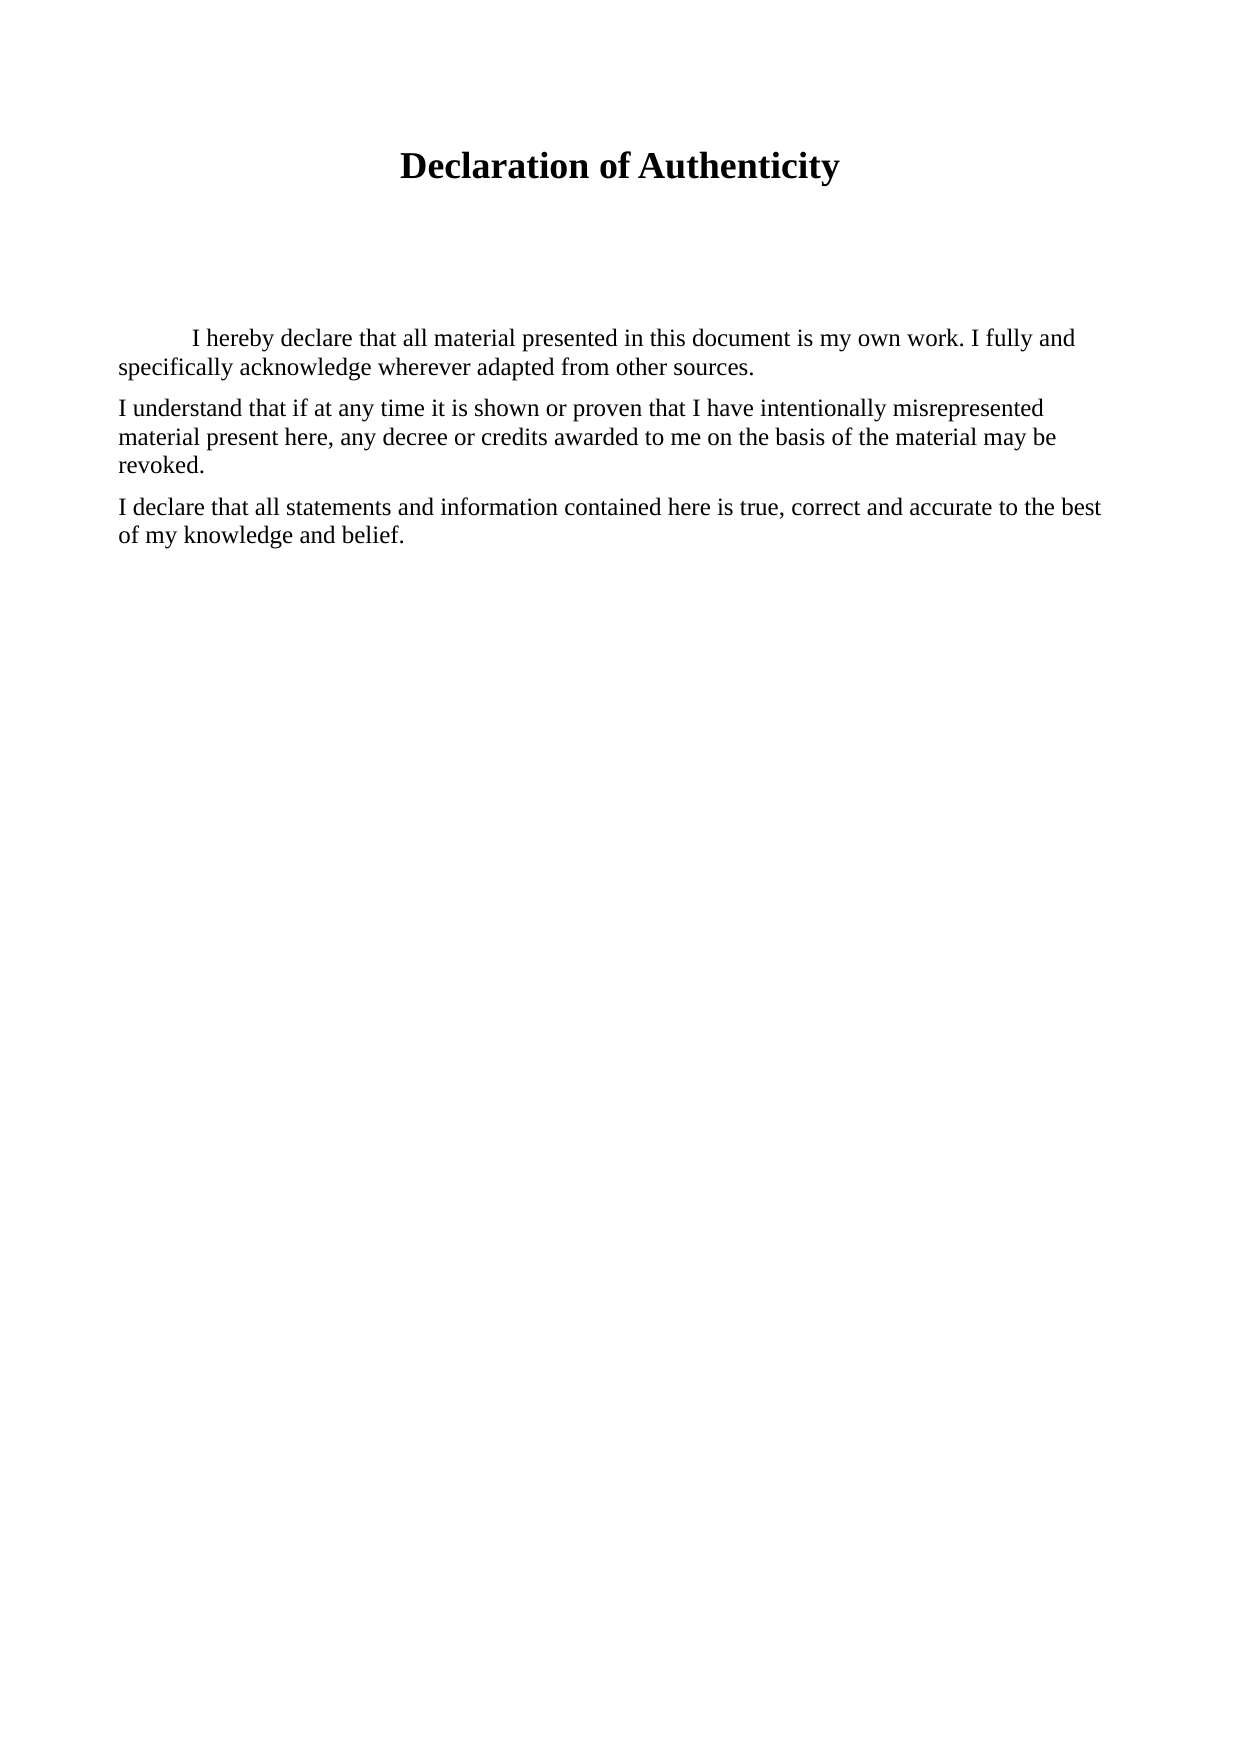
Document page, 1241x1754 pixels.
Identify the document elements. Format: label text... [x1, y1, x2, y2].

text I hereby declare that all material presented in this document is my own work. I fully and specifically acknowledge wherever adapted from other sources. [118, 323, 1122, 381]
text I understand that if at any time it is shown or proven that I have intentionally misrepresented material present here, any decree or credits awarded to me on the basis of the material may be revoked. [118, 393, 1122, 479]
subtitle Declaration of Authenticity [118, 143, 1122, 187]
text I declare that all statements and information contained here is true, correct and accurate to the best of my knowledge and belief. [118, 492, 1122, 549]
